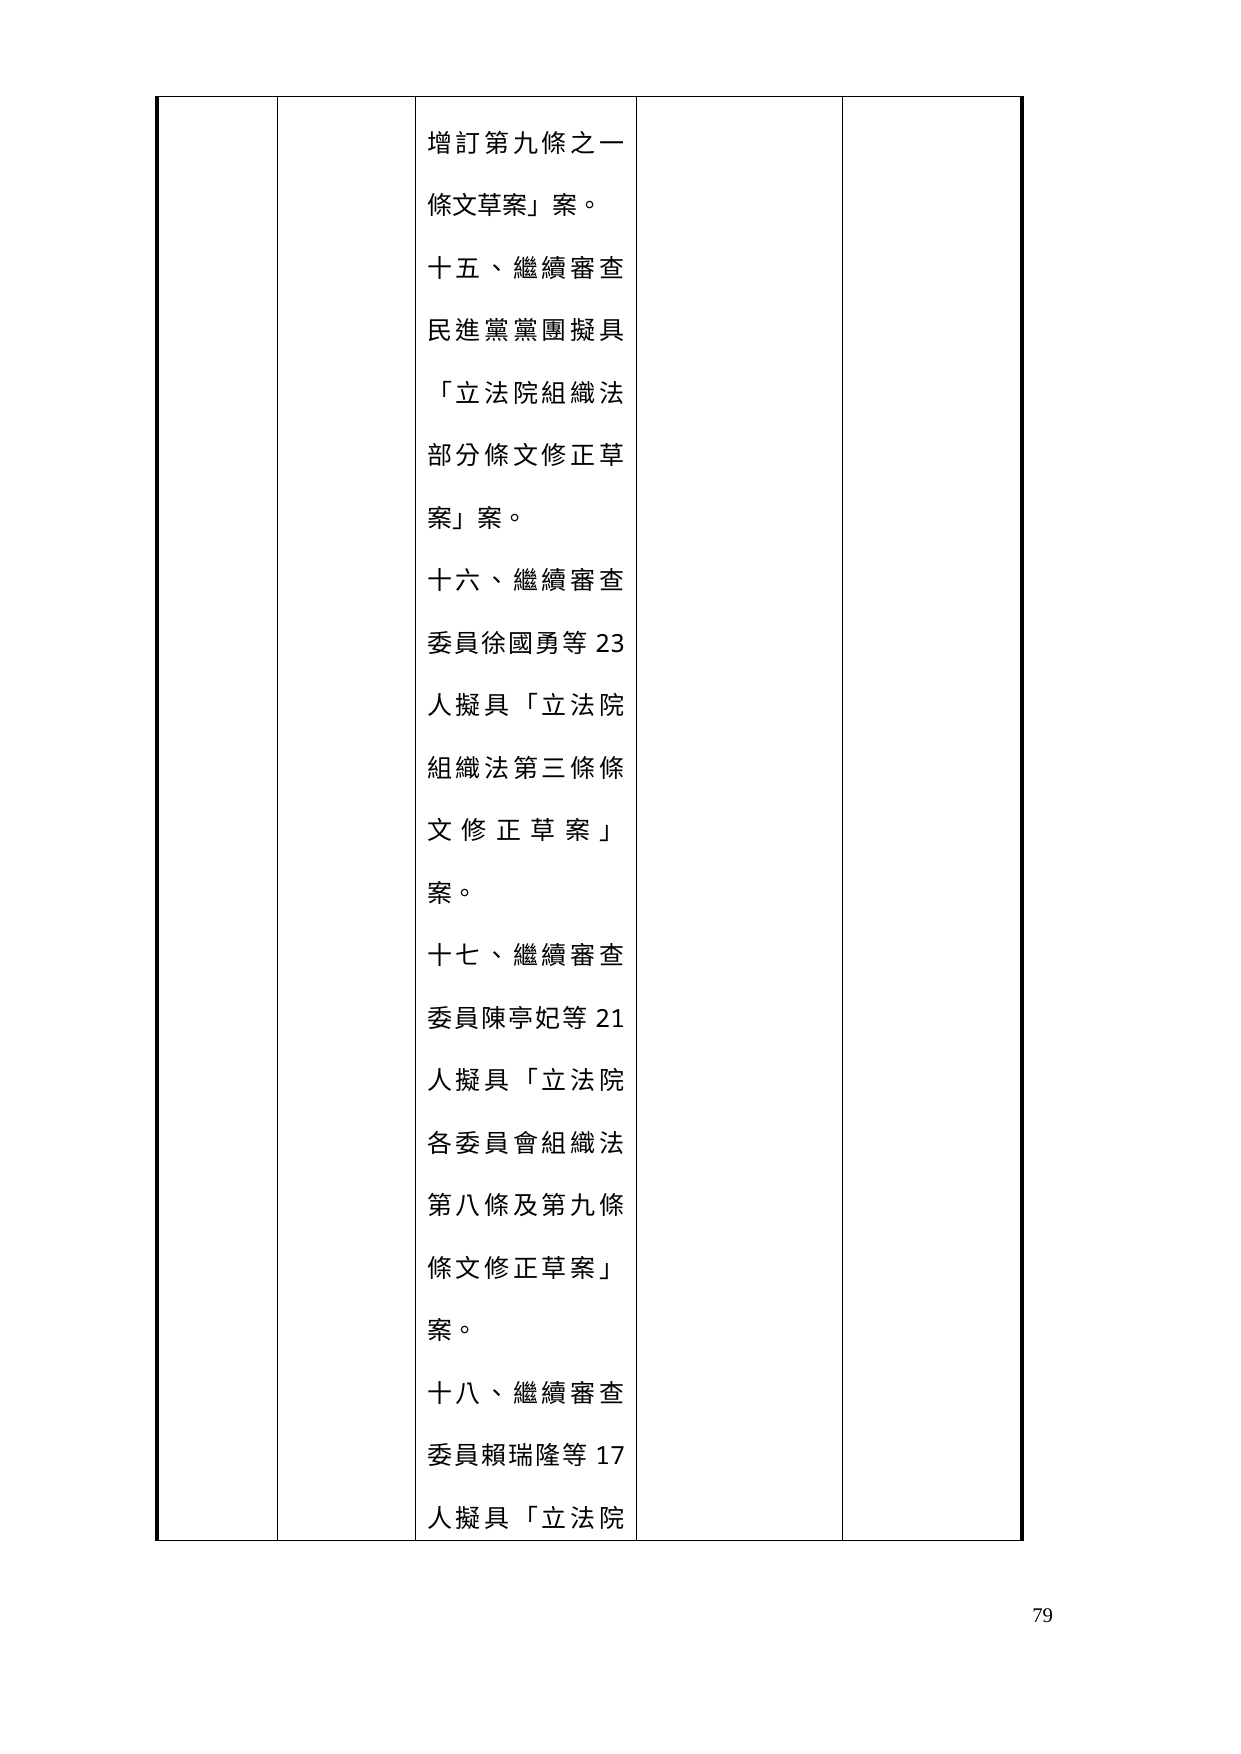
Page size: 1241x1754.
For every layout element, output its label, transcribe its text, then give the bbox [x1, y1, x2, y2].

table_cell [843, 97, 1020, 1540]
table_cell [278, 97, 415, 1540]
table_cell [159, 97, 277, 1540]
table_cell [637, 97, 842, 1540]
table_cell 增訂第九條之一條文草案」案。 十五、繼續審查民進黨黨團擬具「立法院組織法部分條文修正草案」案。 十六、繼續審查委員徐國勇等23人擬具「立法院組織法第三條條文修正草案」案。 十七、繼續審查委員陳亭妃等21人擬具「立法院各委員會組織法第八條及第九條條文修正草案」案。 十八、繼續審查委員賴瑞隆等17人擬具「立法院 [416, 97, 636, 1540]
